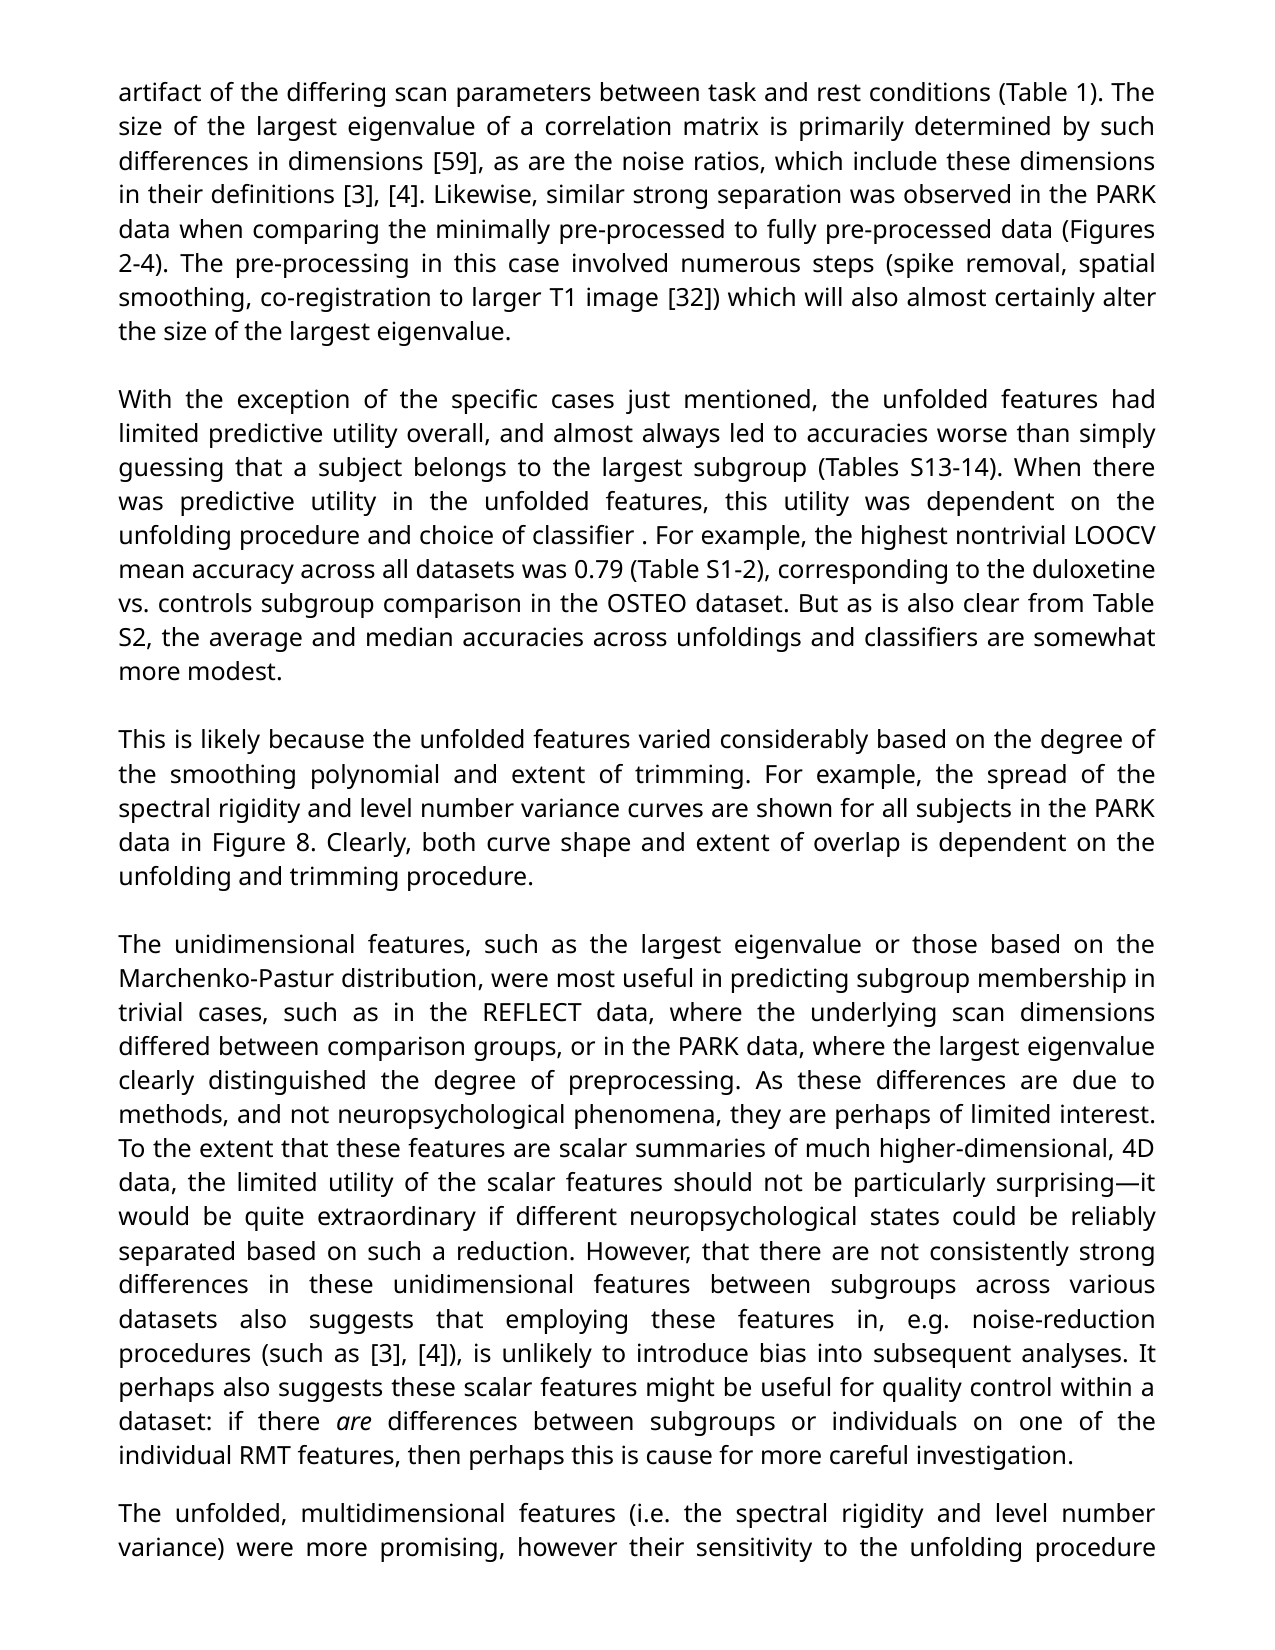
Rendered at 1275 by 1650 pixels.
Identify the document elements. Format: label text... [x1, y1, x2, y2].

text The unidimensional features, such as the largest eigenvalue or those based on the Marchenko-Pastur distribution, were most useful in predicting subgroup membership in trivial cases, such as in the REFLECT data, where the underlying scan dimensions differed between comparison groups, or in the PARK data, where the largest eigenvalue clearly distinguished the degree of preprocessing. As these differences are due to methods, and not neuropsychological phenomena, they are perhaps of limited interest. To the extent that these features are scalar summaries of much higher-dimensional, 4D data, the limited utility of the scalar features should not be particularly surprising—it would be quite extraordinary if different neuropsychological states could be reliably separated based on such a reduction. However, that there are not consistently strong differences in these unidimensional features between subgroups across various datasets also suggests that employing these features in, e.g. noise-reduction procedures (such as [3], [4]), is unlikely to introduce bias into subsequent analyses. It perhaps also suggests these scalar features might be useful for quality control within a dataset: if there are differences between subgroups or individuals on one of the individual RMT features, then perhaps this is cause for more careful investigation. [118, 927, 1157, 1472]
text This is likely because the unfolded features varied considerably based on the degree of the smoothing polynomial and extent of trimming. For example, the spread of the spectral rigidity and level number variance curves are shown for all subjects in the PARK data in Figure 8. Clearly, both curve shape and extent of overlap is dependent on the unfolding and trimming procedure. [118, 722, 1157, 892]
text The unfolded, multidimensional features (i.e. the spectral rigidity and level number variance) were more promising, however their sensitivity to the unfolding procedure [118, 1495, 1157, 1563]
text With the exception of the specific cases just mentioned, the unfolded features had limited predictive utility overall, and almost always led to accuracies worse than simply guessing that a subject belongs to the largest subgroup (Tables S13-14). When there was predictive utility in the unfolded features, this utility was dependent on the unfolding procedure and choice of classifier . For example, the highest nontrivial LOOCV mean accuracy across all datasets was 0.79 (Table S1-2), corresponding to the duloxetine vs. controls subgroup comparison in the OSTEO dataset. But as is also clear from Table S2, the average and median accuracies across unfoldings and classifiers are somewhat more modest. [118, 382, 1157, 688]
text artifact of the differing scan parameters between task and rest conditions (Table 1). The size of the largest eigenvalue of a correlation matrix is primarily determined by such differences in dimensions [59], as are the noise ratios, which include these dimensions in their definitions [3], [4]. Likewise, similar strong separation was observed in the PARK data when comparing the minimally pre-processed to fully pre-processed data (Figures 2-4). The pre-processing in this case involved numerous steps (spike removal, spatial smoothing, co-registration to larger T1 image [32]) which will also almost certainly alter the size of the largest eigenvalue. [118, 75, 1157, 347]
